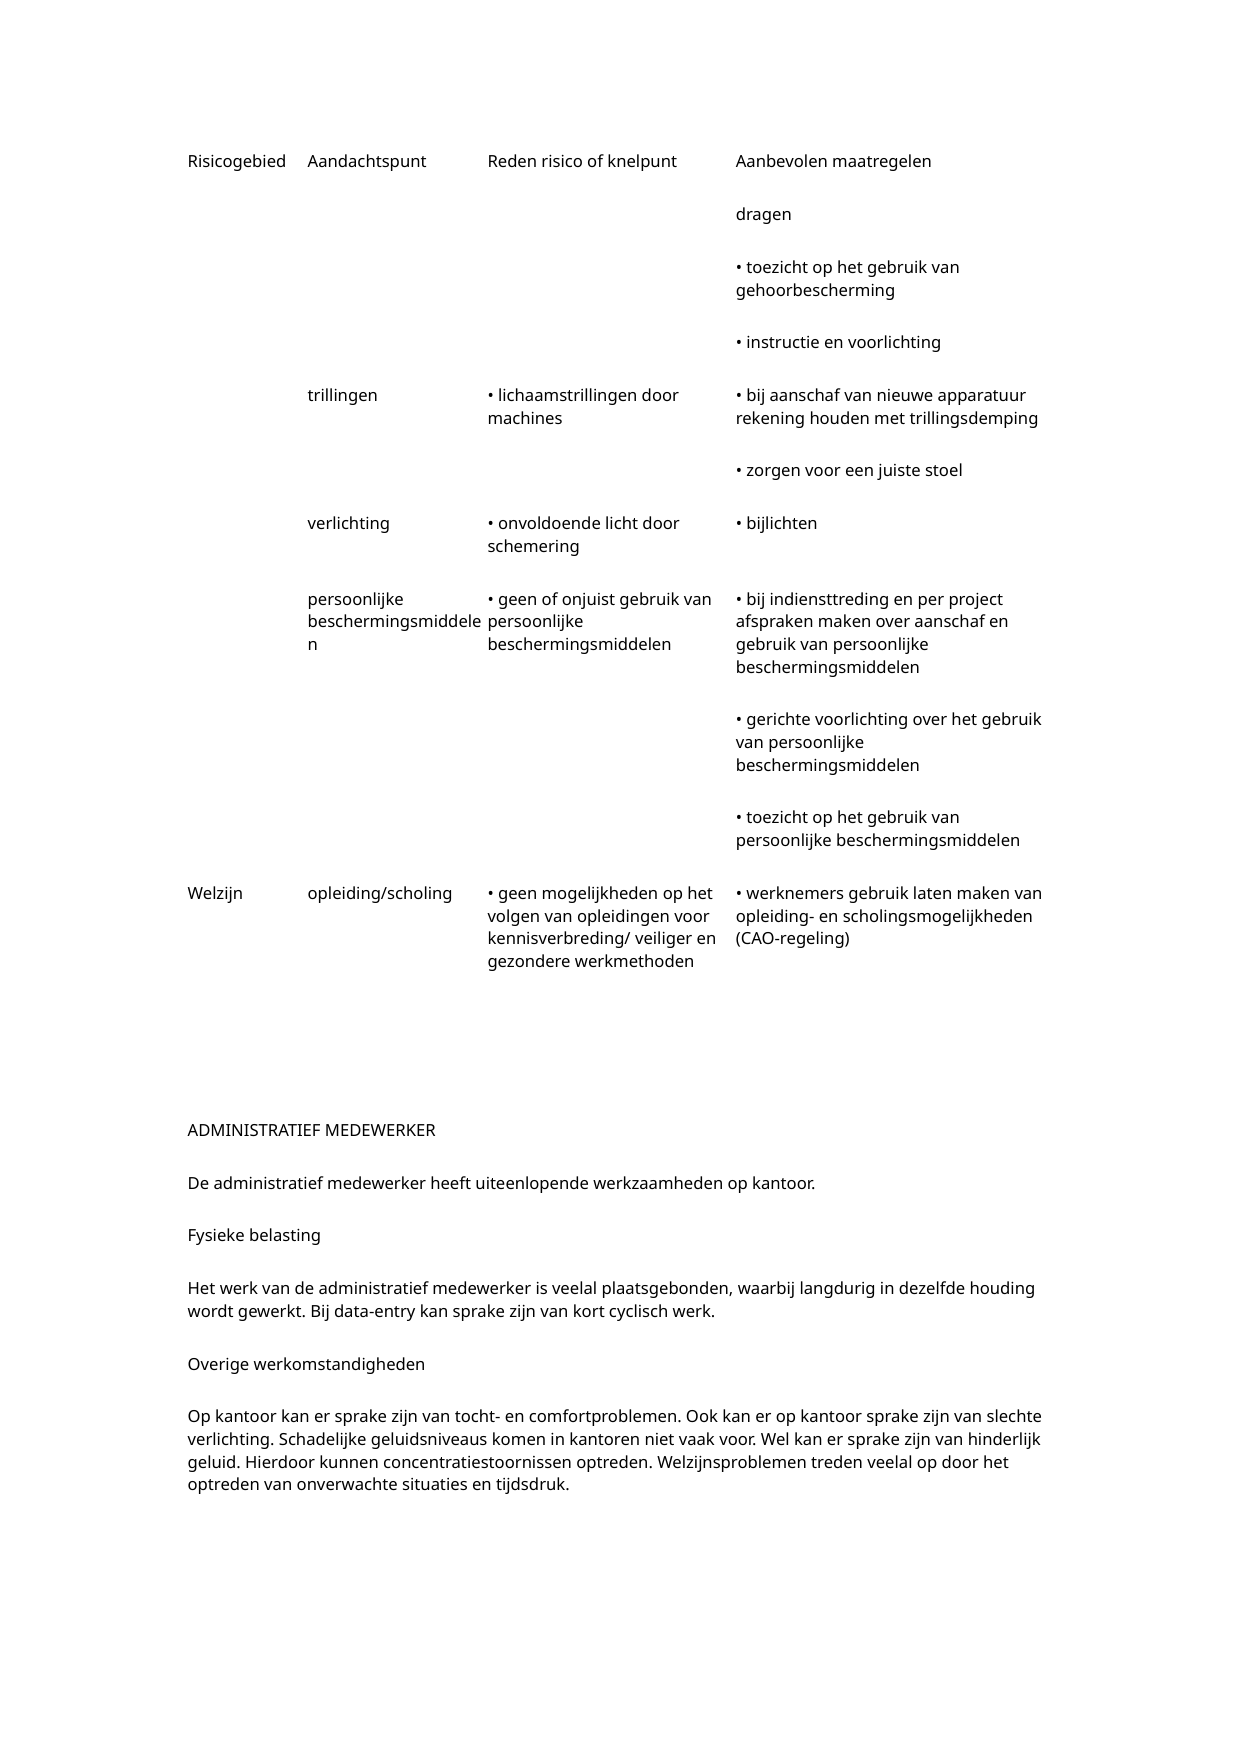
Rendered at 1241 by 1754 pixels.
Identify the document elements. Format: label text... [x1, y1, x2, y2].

table_cell verlichting [308, 512, 487, 587]
table_cell trillingen [308, 384, 487, 512]
table_cell • geen of onjuist gebruik van persoonlijke beschermingsmiddelen [487, 587, 736, 881]
table_cell • bij aanschaf van nieuwe apparatuur rekening houden met trillingsdemping • zorgen voor een juiste stoel [736, 384, 1053, 512]
table_cell Welzijn [188, 881, 307, 1002]
table_header Risicogebied [188, 150, 307, 203]
table_cell • geen mogelijkheden op het volgen van opleidingen voor kennisverbreding/ veiliger en gezondere werkmethoden [487, 881, 736, 1002]
table_cell [188, 203, 307, 881]
table_cell • werknemers gebruik laten maken van opleiding- en scholingsmogelijkheden (CAO-regeling) [736, 881, 1053, 1002]
table_cell De administratief medewerker heeft uiteenlopende werkzaamheden op kantoor. [188, 1171, 1053, 1224]
table_cell • bij indiensttreding en per project afspraken maken over aanschaf en gebruik van persoonlijke beschermingsmiddelen • gerichte voorlichting over het gebruik van persoonlijke beschermingsmiddelen • toezicht op het gebruik van persoonlijke beschermingsmiddelen [736, 587, 1053, 881]
table_cell Overige werkomstandigheden [188, 1352, 1053, 1405]
table_header Reden risico of knelpunt [487, 150, 736, 203]
table_cell Op kantoor kan er sprake zijn van tocht- en comfortproblemen. Ook kan er op kantoor sprake zijn van slechte verlichting. Schadelijke geluidsniveaus komen in kantoren niet vaak voor. Wel kan er sprake zijn van hinderlijk geluid. Hierdoor kunnen concentratiestoornissen optreden. Welzijnsproblemen treden veelal op door het optreden van onverwachte situaties en tijdsdruk. [188, 1405, 1053, 1526]
table_header Aandachtspunt [308, 150, 487, 203]
table_cell • lichaamstrillingen door machines [487, 384, 736, 512]
table_cell Fysieke belasting [188, 1224, 1053, 1277]
table_header ADMINISTRATIEF MEDEWERKER [188, 1119, 1053, 1171]
table_cell • onvoldoende licht door schemering [487, 512, 736, 587]
table_cell opleiding/scholing [308, 881, 487, 1002]
table_cell dragen • toezicht op het gebruik van gehoorbescherming • instructie en voorlichting [736, 203, 1053, 383]
table_cell [308, 203, 487, 383]
table_cell persoonlijke beschermingsmiddelen [308, 587, 487, 881]
table_cell [487, 203, 736, 383]
table_cell Het werk van de administratief medewerker is veelal plaatsgebonden, waarbij langdurig in dezelfde houding wordt gewerkt. Bij data-entry kan sprake zijn van kort cyclisch werk. [188, 1277, 1053, 1352]
table_cell • bijlichten [736, 512, 1053, 587]
table_header Aanbevolen maatregelen [736, 150, 1053, 203]
